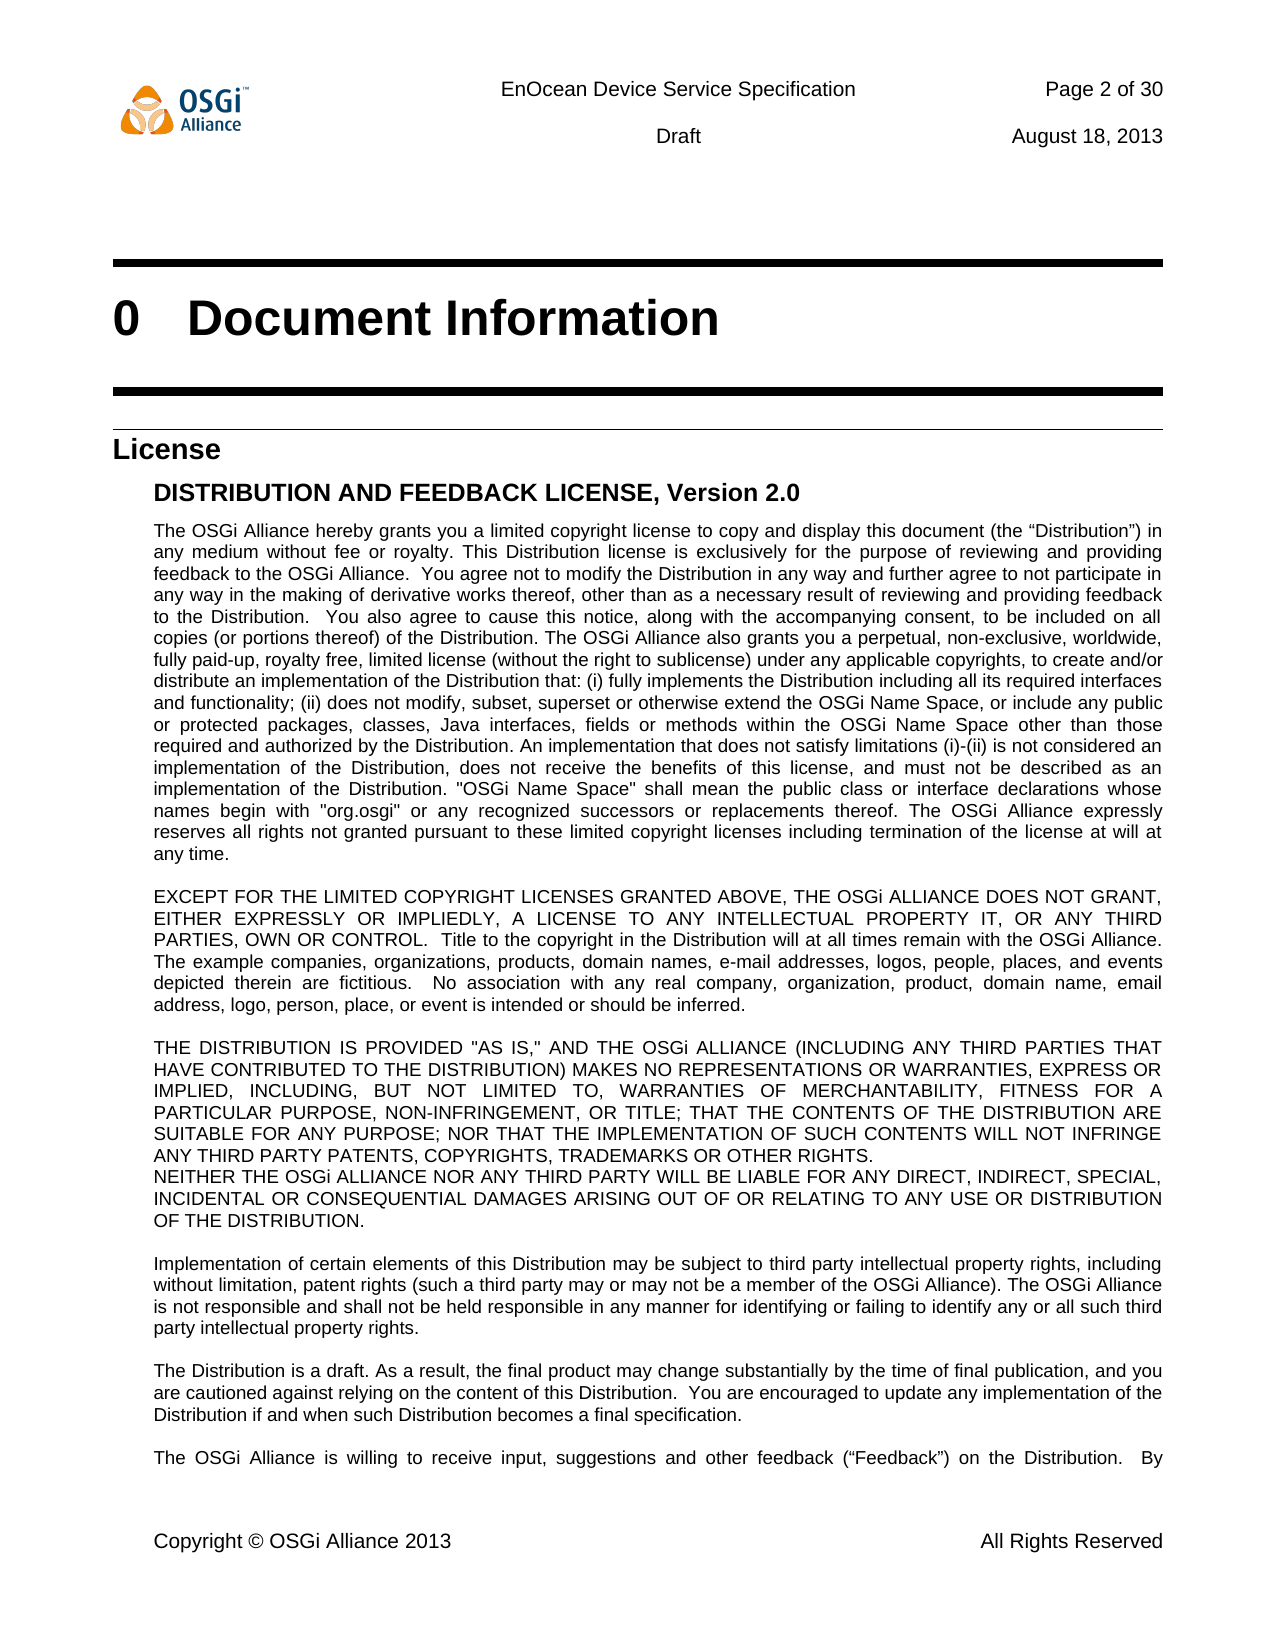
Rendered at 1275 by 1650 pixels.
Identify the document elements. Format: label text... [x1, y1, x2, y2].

subtitle License [112, 430, 1163, 466]
text The OSGi Alliance hereby grants you a limited copyright license to copy and display this document (the “Distribution”) in any medium without fee or royalty. This Distribution license is exclusively for the purpose of reviewing and providing feedback to the OSGi Alliance. You agree not to modify the Distribution in any way and further agree to not participate in any way in the making of derivative works thereof, other than as a necessary result of reviewing and providing feedback to the Distribution. You also agree to cause this notice, along with the accompanying consent, to be included on all copies (or portions thereof) of the Distribution. The OSGi Alliance also grants you a perpetual, non-exclusive, worldwide, fully paid-up, royalty free, limited license (without the right to sublicense) under any applicable copyrights, to create and/or distribute an implementation of the Distribution that: (i) fully implements the Distribution including all its required interfaces and functionality; (ii) does not modify, subset, superset or otherwise extend the OSGi Name Space, or include any public or protected packages, classes, Java interfaces, fields or methods within the OSGi Name Space other than those required and authorized by the Distribution. An implementation that does not satisfy limitations (i)-(ii) is not considered an implementation of the Distribution, does not receive the benefits of this license, and must not be described as an implementation of the Distribution. "OSGi Name Space" shall mean the public class or interface declarations whose names begin with "org.osgi" or any recognized successors or replacements thereof. The OSGi Alliance expressly reserves all rights not granted pursuant to these limited copyright licenses including termination of the license at will at any time. [153, 519, 1163, 864]
text DISTRIBUTION AND FEEDBACK LICENSE, Version 2.0 [153, 478, 1163, 507]
text EXCEPT FOR THE LIMITED COPYRIGHT LICENSES GRANTED ABOVE, THE OSGi ALLIANCE DOES NOT GRANT, EITHER EXPRESSLY OR IMPLIEDLY, A LICENSE TO ANY INTELLECTUAL PROPERTY IT, OR ANY THIRD PARTIES, OWN OR CONTROL. Title to the copyright in the Distribution will at all times remain with the OSGi Alliance. The example companies, organizations, products, domain names, e-mail addresses, logos, people, places, and events depicted therein are fictitious. No association with any real company, organization, product, domain name, email address, logo, person, place, or event is intended or should be inferred. [153, 886, 1163, 1015]
subtitle Document Information [112, 260, 1163, 396]
text NEITHER THE OSGi ALLIANCE NOR ANY THIRD PARTY WILL BE LIABLE FOR ANY DIRECT, INDIRECT, SPECIAL, INCIDENTAL OR CONSEQUENTIAL DAMAGES ARISING OUT OF OR RELATING TO ANY USE OR DISTRIBUTION OF THE DISTRIBUTION. [153, 1166, 1163, 1231]
text The OSGi Alliance is willing to receive input, suggestions and other feedback (“Feedback”) on the Distribution. By [153, 1447, 1163, 1468]
text Implementation of certain elements of this Distribution may be subject to third party intellectual property rights, including without limitation, patent rights (such a third party may or may not be a member of the OSGi Alliance). The OSGi Alliance is not responsible and shall not be held responsible in any manner for identifying or failing to identify any or all such third party intellectual property rights. [153, 1252, 1163, 1339]
picture [113, 78, 257, 142]
text The Distribution is a draft. As a result, the final product may change substantially by the time of final publication, and you are cautioned against relying on the content of this Distribution. You are encouraged to update any implementation of the Distribution if and when such Distribution becomes a final specification. [153, 1360, 1163, 1425]
text THE DISTRIBUTION IS PROVIDED "AS IS," AND THE OSGi ALLIANCE (INCLUDING ANY THIRD PARTIES THAT HAVE CONTRIBUTED TO THE DISTRIBUTION) MAKES NO REPRESENTATIONS OR WARRANTIES, EXPRESS OR IMPLIED, INCLUDING, BUT NOT LIMITED TO, WARRANTIES OF MERCHANTABILITY, FITNESS FOR A PARTICULAR PURPOSE, NON-INFRINGEMENT, OR TITLE; THAT THE CONTENTS OF THE DISTRIBUTION ARE SUITABLE FOR ANY PURPOSE; NOR THAT THE IMPLEMENTATION OF SUCH CONTENTS WILL NOT INFRINGE ANY THIRD PARTY PATENTS, COPYRIGHTS, TRADEMARKS OR OTHER RIGHTS. [153, 1037, 1163, 1166]
